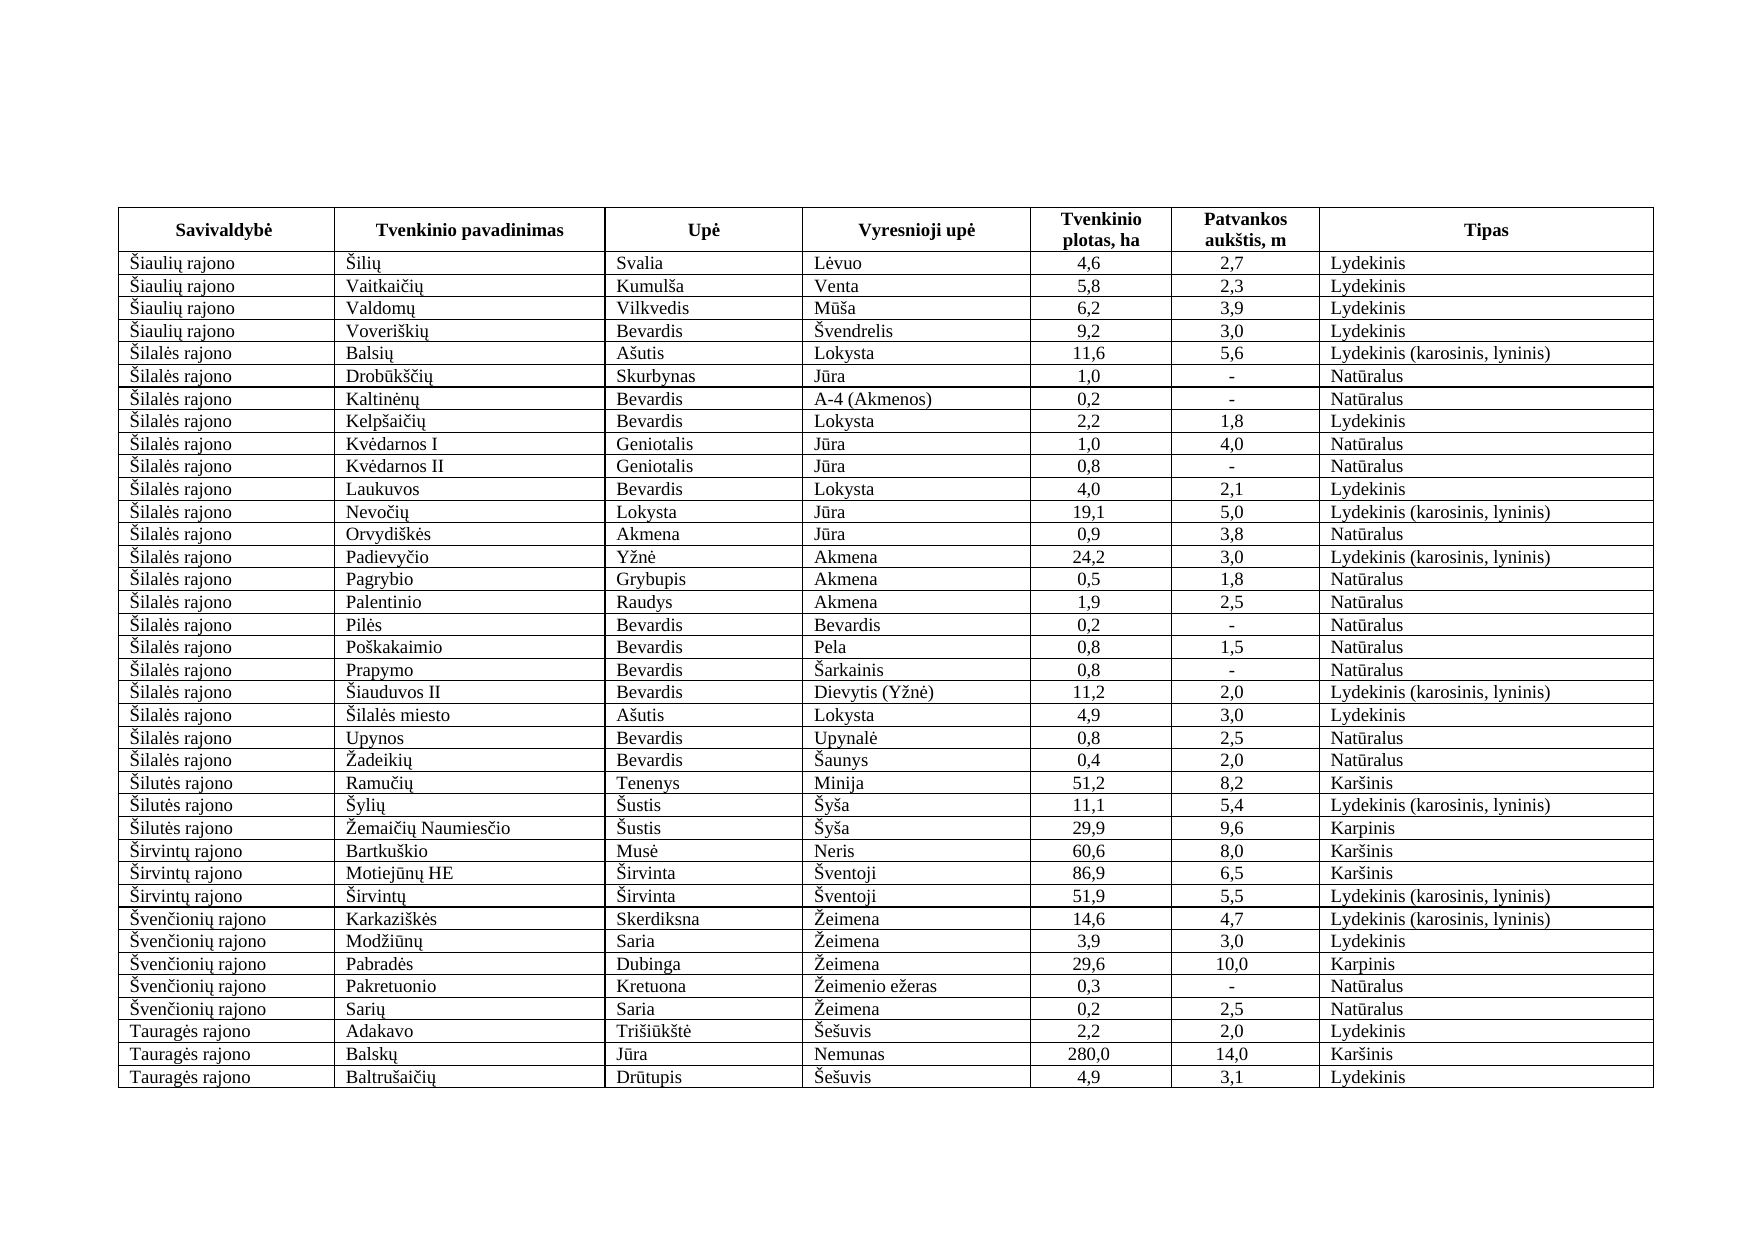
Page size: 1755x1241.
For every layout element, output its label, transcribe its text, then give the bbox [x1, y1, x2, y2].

table_cell Šilalės rajono [119, 659, 334, 680]
table_cell Geniotalis [606, 455, 802, 477]
table_cell Šilalės rajono [119, 591, 334, 612]
table_cell 3,0 [1172, 320, 1319, 341]
table_cell Natūralus [1320, 659, 1653, 680]
table_cell Neris [803, 840, 1030, 861]
table_cell 3,0 [1172, 704, 1319, 726]
table_cell Lydekinis (karosinis, lyninis) [1320, 908, 1653, 929]
table_cell Kretuona [606, 975, 802, 997]
table_cell Šarkainis [803, 659, 1030, 680]
table_cell 5,4 [1172, 794, 1319, 816]
table_cell 1,0 [1031, 365, 1171, 386]
table_cell Pakretuonio [335, 975, 604, 997]
table_cell Žeimena [803, 998, 1030, 1019]
table_cell Tauragės rajono [119, 1020, 334, 1042]
table_cell 9,6 [1172, 817, 1319, 838]
table_cell Lokysta [803, 410, 1030, 432]
table_header Tvenkinio plotas, ha [1031, 208, 1171, 251]
table_cell 2,2 [1031, 1020, 1171, 1042]
table_cell 2,1 [1172, 478, 1319, 499]
table_cell Orvydiškės [335, 523, 604, 545]
table_cell Lokysta [803, 342, 1030, 364]
table_cell Kumulša [606, 275, 802, 296]
table_cell 29,9 [1031, 817, 1171, 838]
table_cell - [1172, 365, 1319, 386]
table_cell Lėvuo [803, 252, 1030, 273]
table_cell Karpinis [1320, 953, 1653, 974]
table_cell Upynalė [803, 727, 1030, 748]
table_cell Bevardis [606, 388, 802, 409]
table_cell 19,1 [1031, 501, 1171, 522]
table_cell Poškakaimio [335, 636, 604, 658]
table_cell Baltrušaičių [335, 1066, 604, 1087]
table_cell Šventoji [803, 885, 1030, 906]
table_cell Lydekinis [1320, 478, 1653, 499]
table_cell Šilalės rajono [119, 546, 334, 567]
table_cell Šilalės rajono [119, 636, 334, 658]
table_cell Bevardis [606, 749, 802, 771]
table_cell Šyša [803, 794, 1030, 816]
table_cell Tenenys [606, 772, 802, 793]
table_cell Skurbynas [606, 365, 802, 386]
table_cell Šilalės rajono [119, 501, 334, 522]
table_cell 2,0 [1172, 681, 1319, 703]
table_cell Adakavo [335, 1020, 604, 1042]
table_cell Jūra [803, 433, 1030, 454]
table_cell Natūralus [1320, 365, 1653, 386]
table_cell 14,0 [1172, 1043, 1319, 1064]
table_header Tipas [1320, 208, 1653, 251]
table_cell Šiaulių rajono [119, 275, 334, 296]
table_header Vyresnioji upė [803, 208, 1030, 251]
table_cell Prapymo [335, 659, 604, 680]
table_cell 0,4 [1031, 749, 1171, 771]
table_cell Bevardis [606, 614, 802, 635]
table_cell Dubinga [606, 953, 802, 974]
table_cell Ašutis [606, 704, 802, 726]
table_cell Bevardis [803, 614, 1030, 635]
table_cell - [1172, 659, 1319, 680]
table_cell 5,5 [1172, 885, 1319, 906]
table_cell Natūralus [1320, 749, 1653, 771]
table_cell 11,6 [1031, 342, 1171, 364]
table_cell 60,6 [1031, 840, 1171, 861]
table_cell Natūralus [1320, 568, 1653, 590]
table_cell Žeimena [803, 930, 1030, 952]
table_cell 3,0 [1172, 930, 1319, 952]
table_cell 11,2 [1031, 681, 1171, 703]
table_cell Žeimena [803, 908, 1030, 929]
table_cell 2,5 [1172, 727, 1319, 748]
table_cell Šiaulių rajono [119, 297, 334, 319]
table_cell 2,5 [1172, 591, 1319, 612]
table_cell Bevardis [606, 681, 802, 703]
table_cell Švenčionių rajono [119, 998, 334, 1019]
table_cell Šilalės rajono [119, 342, 334, 364]
table_cell Jūra [803, 501, 1030, 522]
table_cell Šilalės rajono [119, 455, 334, 477]
table_cell 29,6 [1031, 953, 1171, 974]
table_cell Švenčionių rajono [119, 975, 334, 997]
table_cell 1,9 [1031, 591, 1171, 612]
table_cell 0,5 [1031, 568, 1171, 590]
table_cell Musė [606, 840, 802, 861]
table_header Patvankos aukštis, m [1172, 208, 1319, 251]
table_cell Lydekinis [1320, 275, 1653, 296]
table_cell Ramučių [335, 772, 604, 793]
table_cell 6,5 [1172, 862, 1319, 884]
table_cell Trišiūkštė [606, 1020, 802, 1042]
table_cell 9,2 [1031, 320, 1171, 341]
table_cell Šiaulių rajono [119, 252, 334, 273]
table_cell Žadeikių [335, 749, 604, 771]
table_cell Lydekinis [1320, 297, 1653, 319]
table_cell 11,1 [1031, 794, 1171, 816]
table_cell Kaltinėnų [335, 388, 604, 409]
table_cell - [1172, 388, 1319, 409]
table_cell Lydekinis [1320, 410, 1653, 432]
table_cell 2,3 [1172, 275, 1319, 296]
table_cell Natūralus [1320, 433, 1653, 454]
table_cell Natūralus [1320, 455, 1653, 477]
table_cell Ašutis [606, 342, 802, 364]
table_cell Bevardis [606, 320, 802, 341]
table_cell Širvintų [335, 885, 604, 906]
table_cell Šilalės rajono [119, 614, 334, 635]
table_cell Tauragės rajono [119, 1066, 334, 1087]
table_cell Grybupis [606, 568, 802, 590]
table_cell Svalia [606, 252, 802, 273]
table_cell Lydekinis (karosinis, lyninis) [1320, 794, 1653, 816]
table_cell 280,0 [1031, 1043, 1171, 1064]
table_cell 0,8 [1031, 455, 1171, 477]
table_cell 0,8 [1031, 727, 1171, 748]
table_cell Šustis [606, 817, 802, 838]
table_cell 1,5 [1172, 636, 1319, 658]
table_cell Pagrybio [335, 568, 604, 590]
table_cell - [1172, 455, 1319, 477]
table_cell Yžnė [606, 546, 802, 567]
table_cell Balskų [335, 1043, 604, 1064]
table_cell Švenčionių rajono [119, 953, 334, 974]
table_cell Natūralus [1320, 614, 1653, 635]
table_cell Lydekinis (karosinis, lyninis) [1320, 546, 1653, 567]
table_cell 1,0 [1031, 433, 1171, 454]
table_cell Mūša [803, 297, 1030, 319]
table_cell Bevardis [606, 410, 802, 432]
table_cell Šešuvis [803, 1020, 1030, 1042]
table_cell 5,8 [1031, 275, 1171, 296]
table_cell 2,0 [1172, 1020, 1319, 1042]
table_cell Karšinis [1320, 840, 1653, 861]
table_cell Lydekinis (karosinis, lyninis) [1320, 342, 1653, 364]
table_cell Žeimena [803, 953, 1030, 974]
table_cell Lydekinis (karosinis, lyninis) [1320, 681, 1653, 703]
table_cell 3,1 [1172, 1066, 1319, 1087]
table_cell 1,8 [1172, 410, 1319, 432]
table_cell Lydekinis [1320, 320, 1653, 341]
table_cell 0,8 [1031, 636, 1171, 658]
table_cell 86,9 [1031, 862, 1171, 884]
table_cell Lydekinis [1320, 704, 1653, 726]
table_cell Šyša [803, 817, 1030, 838]
table_cell Širvinta [606, 862, 802, 884]
table_cell 0,3 [1031, 975, 1171, 997]
table_cell Bevardis [606, 636, 802, 658]
table_cell Karšinis [1320, 1043, 1653, 1064]
table_cell Karpinis [1320, 817, 1653, 838]
table_cell 3,0 [1172, 546, 1319, 567]
table_cell Natūralus [1320, 591, 1653, 612]
table_cell Lokysta [803, 704, 1030, 726]
table_cell - [1172, 975, 1319, 997]
table_cell Šilalės rajono [119, 568, 334, 590]
table_cell 51,2 [1031, 772, 1171, 793]
table_cell Jūra [606, 1043, 802, 1064]
table_cell 0,8 [1031, 659, 1171, 680]
table_cell 2,5 [1172, 998, 1319, 1019]
table_cell Bevardis [606, 659, 802, 680]
table_cell Žemaičių Naumiesčio [335, 817, 604, 838]
table_cell Pela [803, 636, 1030, 658]
table_cell Natūralus [1320, 998, 1653, 1019]
table_cell Šiauduvos II [335, 681, 604, 703]
table_cell 5,6 [1172, 342, 1319, 364]
table_cell Balsių [335, 342, 604, 364]
table_cell Pilės [335, 614, 604, 635]
table_cell 4,0 [1172, 433, 1319, 454]
table_cell 10,0 [1172, 953, 1319, 974]
table_cell Jūra [803, 365, 1030, 386]
table_cell 0,2 [1031, 998, 1171, 1019]
table_cell Šilutės rajono [119, 817, 334, 838]
table_cell 0,2 [1031, 614, 1171, 635]
table_cell Lydekinis (karosinis, lyninis) [1320, 501, 1653, 522]
table_cell 2,0 [1172, 749, 1319, 771]
table_cell Šilalės rajono [119, 433, 334, 454]
table_cell Šaunys [803, 749, 1030, 771]
table_cell Akmena [803, 546, 1030, 567]
table_cell Šilių [335, 252, 604, 273]
table_cell Saria [606, 998, 802, 1019]
table_cell 8,2 [1172, 772, 1319, 793]
table_cell Sarių [335, 998, 604, 1019]
table_cell A-4 (Akmenos) [803, 388, 1030, 409]
table_cell Šilalės rajono [119, 410, 334, 432]
table_cell Švenčionių rajono [119, 930, 334, 952]
table_cell Šilalės miesto [335, 704, 604, 726]
table_cell Kvėdarnos II [335, 455, 604, 477]
table_cell Lokysta [803, 478, 1030, 499]
table_cell Akmena [803, 591, 1030, 612]
table_cell Karšinis [1320, 772, 1653, 793]
table_cell 4,9 [1031, 1066, 1171, 1087]
table_cell Lydekinis [1320, 252, 1653, 273]
table_cell Drobūkščių [335, 365, 604, 386]
table_cell Minija [803, 772, 1030, 793]
table_cell Raudys [606, 591, 802, 612]
table_cell Dievytis (Yžnė) [803, 681, 1030, 703]
table_cell 0,2 [1031, 388, 1171, 409]
table_cell Šilalės rajono [119, 727, 334, 748]
table_cell Šylių [335, 794, 604, 816]
table_cell Šilalės rajono [119, 388, 334, 409]
table_cell Bartkuškio [335, 840, 604, 861]
table_cell Motiejūnų HE [335, 862, 604, 884]
table_cell Lydekinis [1320, 1020, 1653, 1042]
table_cell 1,8 [1172, 568, 1319, 590]
table_cell - [1172, 614, 1319, 635]
table_cell Pabradės [335, 953, 604, 974]
table_cell Bevardis [606, 478, 802, 499]
table_cell Akmena [606, 523, 802, 545]
table_cell 0,9 [1031, 523, 1171, 545]
table_cell Tauragės rajono [119, 1043, 334, 1064]
table_cell 5,0 [1172, 501, 1319, 522]
table_cell Vaitkaičių [335, 275, 604, 296]
table_cell Drūtupis [606, 1066, 802, 1087]
table_cell Kelpšaičių [335, 410, 604, 432]
table_header Upė [606, 208, 802, 251]
table_cell Natūralus [1320, 975, 1653, 997]
table_cell 2,7 [1172, 252, 1319, 273]
table_cell Širvintų rajono [119, 840, 334, 861]
table_cell 51,9 [1031, 885, 1171, 906]
table_cell Šilutės rajono [119, 772, 334, 793]
table_cell Šilalės rajono [119, 704, 334, 726]
table_cell Karkaziškės [335, 908, 604, 929]
table_cell Natūralus [1320, 636, 1653, 658]
table_cell Šustis [606, 794, 802, 816]
table_cell Natūralus [1320, 388, 1653, 409]
table_cell Saria [606, 930, 802, 952]
table_cell Šiaulių rajono [119, 320, 334, 341]
table_cell 4,9 [1031, 704, 1171, 726]
table_cell Palentinio [335, 591, 604, 612]
table_cell Bevardis [606, 727, 802, 748]
table_cell Širvintų rajono [119, 862, 334, 884]
table_cell Šilalės rajono [119, 523, 334, 545]
table_cell Lydekinis (karosinis, lyninis) [1320, 885, 1653, 906]
table_cell Švendrelis [803, 320, 1030, 341]
table_cell Nemunas [803, 1043, 1030, 1064]
table_cell Šilutės rajono [119, 794, 334, 816]
table_cell 14,6 [1031, 908, 1171, 929]
table_cell 2,2 [1031, 410, 1171, 432]
table_cell 4,0 [1031, 478, 1171, 499]
table_cell Lydekinis [1320, 930, 1653, 952]
table_cell Kvėdarnos I [335, 433, 604, 454]
table_cell Šilalės rajono [119, 365, 334, 386]
table_cell Upynos [335, 727, 604, 748]
table_cell Laukuvos [335, 478, 604, 499]
table_cell 4,6 [1031, 252, 1171, 273]
table_cell Lokysta [606, 501, 802, 522]
table_cell Šventoji [803, 862, 1030, 884]
table_cell Natūralus [1320, 523, 1653, 545]
table_cell Geniotalis [606, 433, 802, 454]
table_cell Lydekinis [1320, 1066, 1653, 1087]
table_cell Karšinis [1320, 862, 1653, 884]
table_cell Šilalės rajono [119, 478, 334, 499]
table_cell Natūralus [1320, 727, 1653, 748]
table_cell Jūra [803, 455, 1030, 477]
table_cell Šilalės rajono [119, 681, 334, 703]
table_cell Venta [803, 275, 1030, 296]
table_cell 4,7 [1172, 908, 1319, 929]
table_cell Padievyčio [335, 546, 604, 567]
table_cell Vilkvedis [606, 297, 802, 319]
table_header Savivaldybė [119, 208, 334, 251]
table_cell Modžiūnų [335, 930, 604, 952]
table_cell Širvintų rajono [119, 885, 334, 906]
table_cell Skerdiksna [606, 908, 802, 929]
table_cell Švenčionių rajono [119, 908, 334, 929]
table_cell Šešuvis [803, 1066, 1030, 1087]
table_cell Akmena [803, 568, 1030, 590]
table_cell Nevočių [335, 501, 604, 522]
table_cell Šilalės rajono [119, 749, 334, 771]
table_cell Jūra [803, 523, 1030, 545]
table_cell 8,0 [1172, 840, 1319, 861]
table_cell Valdomų [335, 297, 604, 319]
table_cell 6,2 [1031, 297, 1171, 319]
table_header Tvenkinio pavadinimas [335, 208, 604, 251]
table_cell 24,2 [1031, 546, 1171, 567]
table_cell 3,8 [1172, 523, 1319, 545]
table_cell Voveriškių [335, 320, 604, 341]
table_cell Širvinta [606, 885, 802, 906]
table_cell Žeimenio ežeras [803, 975, 1030, 997]
table_cell 3,9 [1031, 930, 1171, 952]
table_cell 3,9 [1172, 297, 1319, 319]
